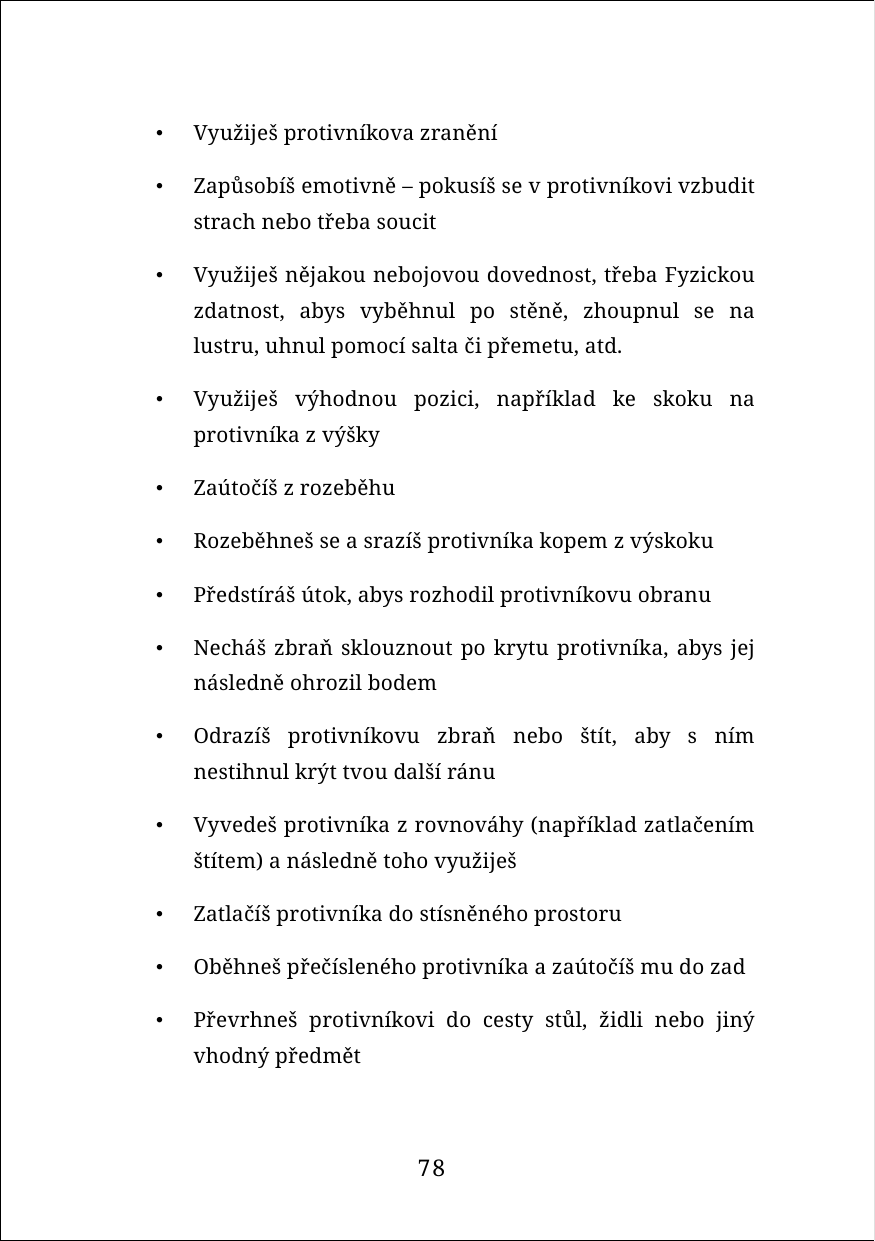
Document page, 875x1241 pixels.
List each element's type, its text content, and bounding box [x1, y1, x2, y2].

list Zatlačíš protivníka do stísněného prostoru [156, 899, 756, 928]
list Vyvedeš protivníka z rovnováhy (například zatlačením štítem) a následně toho využiješ [156, 810, 756, 874]
list Předstíráš útok, abys rozhodil protivníkovu obranu [156, 580, 756, 608]
list Využiješ výhodnou pozici, například ke skoku na protivníka z výšky [156, 384, 756, 448]
list Rozeběhneš se a srazíš protivníka kopem z výskoku [156, 526, 756, 555]
list Využiješ nějakou nebojovou dovednost, třeba Fyzickou zdatnost, abys vyběhnul po stěně, zhoupnul se na lustru, uhnul pomocí salta či přemetu, atd. [156, 260, 756, 360]
list Necháš zbraň sklouznout po krytu protivníka, abys jej následně ohrozil bodem [156, 633, 756, 697]
list Odrazíš protivníkovu zbraň nebo štít, aby s ním nestihnul krýt tvou další ránu [156, 722, 756, 786]
list Převrhneš protivníkovi do cesty stůl, židli nebo jiný vhodný předmět [156, 1006, 756, 1069]
list Oběhneš přečísleného protivníka a zaútočíš mu do zad [156, 952, 756, 981]
list Zapůsobíš emotivně – pokusíš se v protivníkovi vzbudit strach nebo třeba soucit [156, 171, 756, 235]
list Využiješ protivníkova zranění [156, 118, 756, 147]
list Zaútočíš z rozeběhu [156, 473, 756, 502]
